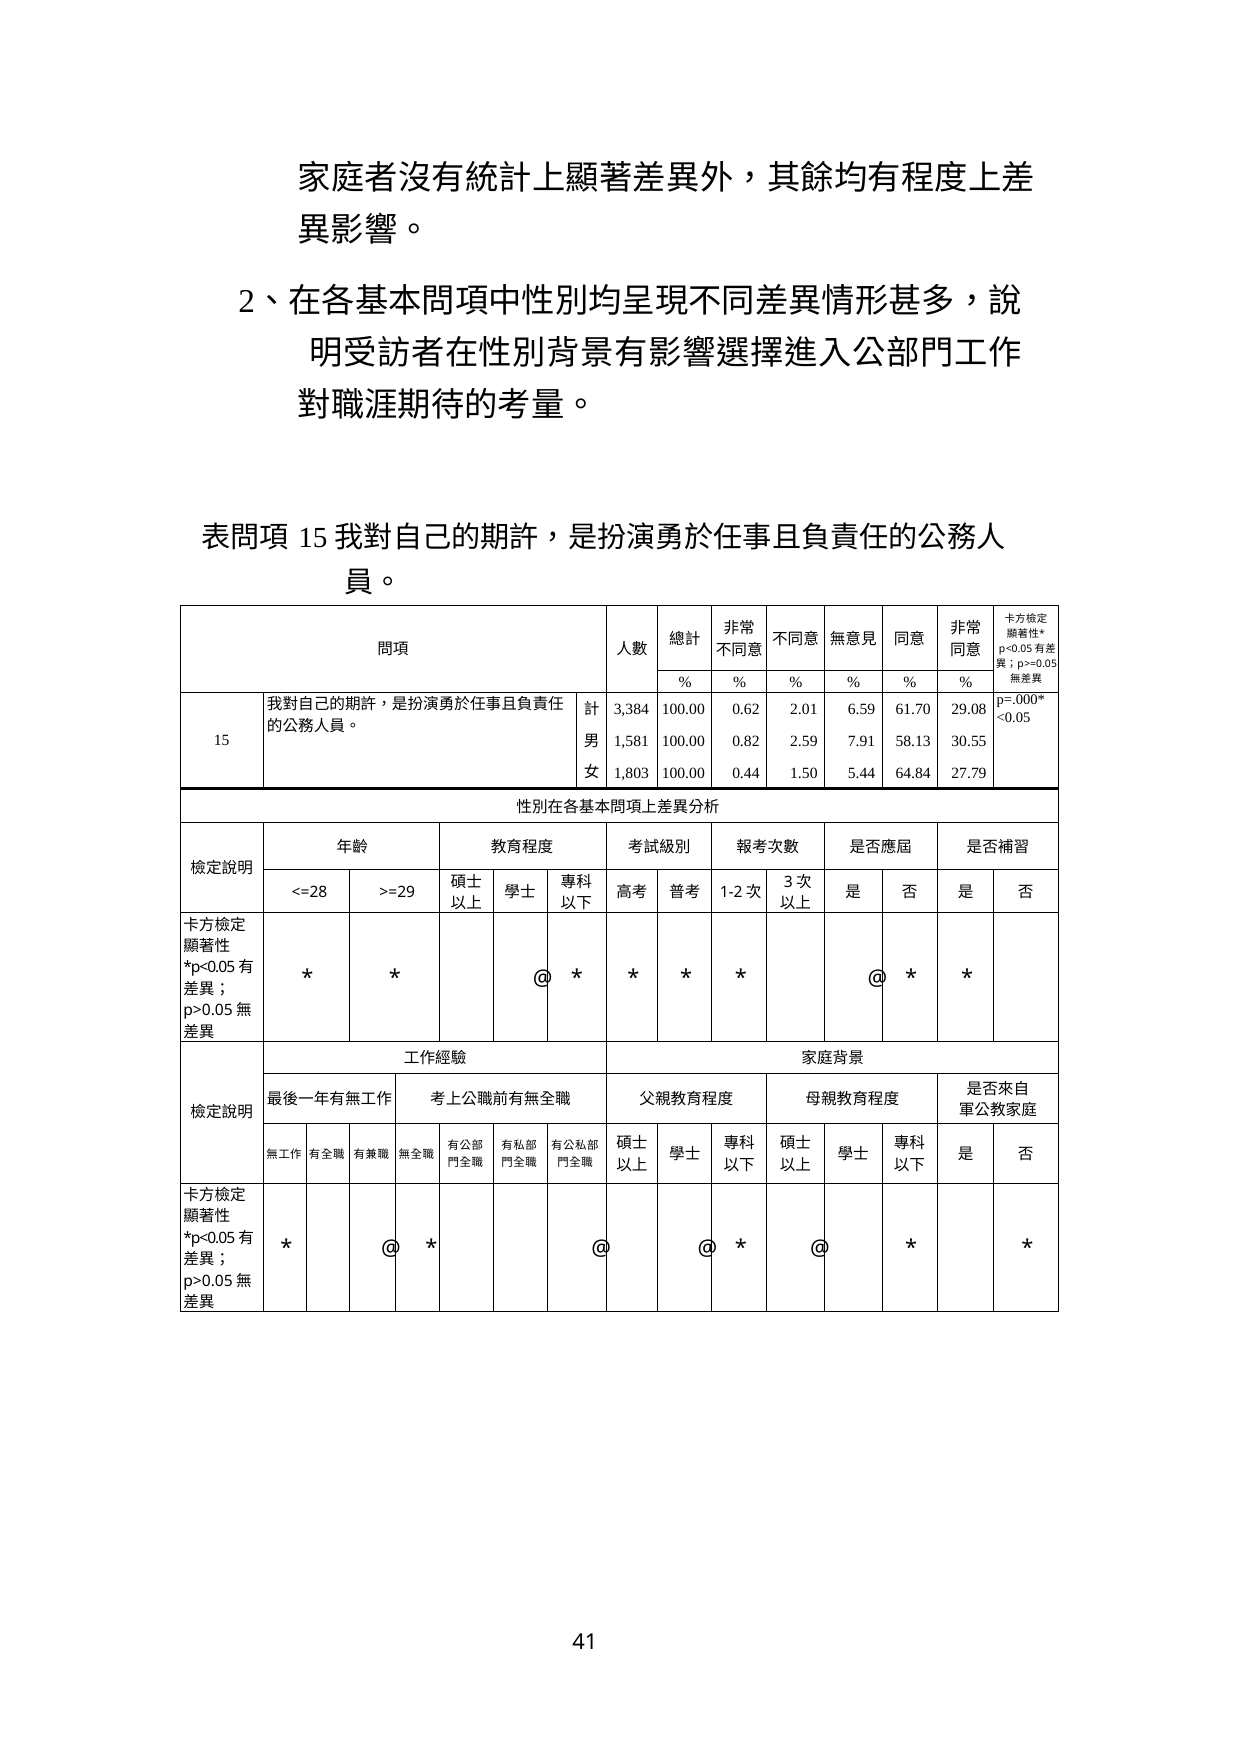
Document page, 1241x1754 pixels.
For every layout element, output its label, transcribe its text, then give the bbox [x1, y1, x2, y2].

table_cell [440, 913, 493, 1041]
table_cell * [264, 1184, 306, 1311]
table_cell * [396, 1184, 439, 1311]
table_cell 否 [883, 870, 937, 912]
table_cell 我對自己的期許，是扮演勇於任事且負責任 的公務人員。 [264, 693, 576, 787]
table_cell 學士 [825, 1124, 882, 1183]
table_cell 有全職 [307, 1124, 349, 1183]
table_cell 檢定說明 [181, 1042, 263, 1183]
table_cell 0.62 0.82 0.44 [712, 693, 766, 787]
table_cell 家庭背景 [607, 1042, 1058, 1073]
table_cell @ [548, 1184, 606, 1311]
table_cell 教育程度 [440, 823, 606, 869]
table_cell 最後一年有無工作 [264, 1074, 395, 1123]
text 表問項15 我對自己的期許，是扮演勇於任事且負責任的公務人 [201, 518, 1036, 554]
table_cell 有公部 門全職 [440, 1124, 493, 1183]
table_cell 性別在各基本問項上差異分析 [181, 790, 1058, 822]
table_cell 工作經驗 [264, 1042, 606, 1073]
table_header 卡方檢定 顯著性* p<0.05有差 異；p>=0.05 無差異 [994, 606, 1058, 692]
table_cell 有私部 門全職 [494, 1124, 547, 1183]
table_cell % [712, 671, 766, 692]
table_cell 是 [938, 870, 993, 912]
table_cell * [712, 1184, 766, 1311]
text 對職涯期待的考量。 [297, 383, 1036, 425]
table_cell 15 [181, 693, 263, 787]
table_cell * [350, 913, 439, 1041]
table_cell 考試級別 [607, 823, 711, 869]
table_cell * [264, 913, 349, 1041]
table_cell * [548, 913, 606, 1041]
table_cell 普考 [658, 870, 711, 912]
table_cell <=28 [264, 870, 349, 912]
table_cell 檢定說明 [181, 823, 263, 912]
table_cell 有兼職 [350, 1124, 395, 1183]
table_cell 考上公職前有無全職 [396, 1074, 606, 1123]
table_cell [607, 1184, 657, 1311]
table_cell * [658, 913, 711, 1041]
table_cell [938, 1184, 993, 1311]
table_cell 是否來自 軍公教家庭 [938, 1074, 1058, 1123]
table_cell 100.00 100.00 100.00 [658, 693, 711, 787]
table_cell % [938, 671, 993, 692]
table_cell * [883, 913, 937, 1041]
table_cell 是否應屆 [825, 823, 937, 869]
text 員。 [344, 564, 1036, 600]
table_cell @ [350, 1184, 395, 1311]
table_header 人數 [607, 606, 657, 692]
table_cell 有公私部 門全職 [548, 1124, 606, 1183]
table_cell 碩士 以上 [607, 1124, 657, 1183]
text 家庭者沒有統計上顯著差異外，其餘均有程度上差異影響。 [297, 148, 1036, 252]
table_cell 計 男 女 [577, 693, 606, 787]
table_cell 卡方檢定 顯著性 *p<0.05有 差異； p>0.05無 差異 [181, 913, 263, 1041]
table_cell * [883, 1184, 937, 1311]
table_cell 是否補習 [938, 823, 1058, 869]
table_cell 專科 以下 [548, 870, 606, 912]
table_cell @ [767, 1184, 824, 1311]
table_cell 是 [825, 870, 882, 912]
table_cell @ [825, 913, 882, 1041]
table_cell 否 [994, 870, 1058, 912]
table_cell 年齡 [264, 823, 439, 869]
table_cell [440, 1184, 493, 1311]
table_cell 專科 以下 [712, 1124, 766, 1183]
table_cell 61.70 58.13 64.84 [883, 693, 937, 787]
table_cell 專科 以下 [883, 1124, 937, 1183]
table_cell 3,384 1,581 1,803 [607, 693, 657, 787]
table_cell 3次 以上 [767, 870, 824, 912]
table_header 非常 不同意 [712, 606, 766, 670]
table_cell @ [658, 1184, 711, 1311]
table_cell 無工作 [264, 1124, 306, 1183]
table_cell 卡方檢定 顯著性 *p<0.05有 差異； p>0.05無 差異 [181, 1184, 263, 1311]
text 2、在各基本問項中性別均呈現不同差異情形甚多，說 明受訪者在性別背景有影響選擇進入公部門工作 [222, 270, 1021, 375]
table_cell 2.01 2.59 1.50 [767, 693, 824, 787]
table_header 總計 [658, 606, 711, 670]
table_cell 6.59 7.91 5.44 [825, 693, 882, 787]
table_cell * [607, 913, 657, 1041]
table_cell 碩士 以上 [440, 870, 493, 912]
table_cell 報考次數 [712, 823, 824, 869]
table_cell 29.08 30.55 27.79 [938, 693, 993, 787]
table_header 同意 [883, 606, 937, 670]
table_cell % [883, 671, 937, 692]
table_cell % [658, 671, 711, 692]
table_cell 母親教育程度 [767, 1074, 937, 1123]
table_cell [825, 1184, 882, 1311]
table_cell 碩士 以上 [767, 1124, 824, 1183]
table_cell 學士 [658, 1124, 711, 1183]
table_cell * [938, 913, 993, 1041]
table_header 無意見 [825, 606, 882, 670]
table_cell [494, 1184, 547, 1311]
table_cell 高考 [607, 870, 657, 912]
table_cell 1-2次 [712, 870, 766, 912]
table_cell 是 [938, 1124, 993, 1183]
table_cell 否 [994, 1124, 1058, 1183]
table_cell >=29 [350, 870, 439, 912]
table_cell [994, 913, 1058, 1041]
table_header 不同意 [767, 606, 824, 670]
table_cell % [825, 671, 882, 692]
table_cell @ [494, 913, 547, 1041]
table_cell [307, 1184, 349, 1311]
table_cell p=.000* <0.05 [994, 693, 1058, 787]
table_header 非常 同意 [938, 606, 993, 670]
table_cell 學士 [494, 870, 547, 912]
table_cell * [994, 1184, 1058, 1311]
table_cell 父親教育程度 [607, 1074, 766, 1123]
table_cell 無全職 [396, 1124, 439, 1183]
table_cell % [767, 671, 824, 692]
table_header 問項 [181, 606, 606, 692]
table_cell [767, 913, 824, 1041]
table_cell * [712, 913, 766, 1041]
